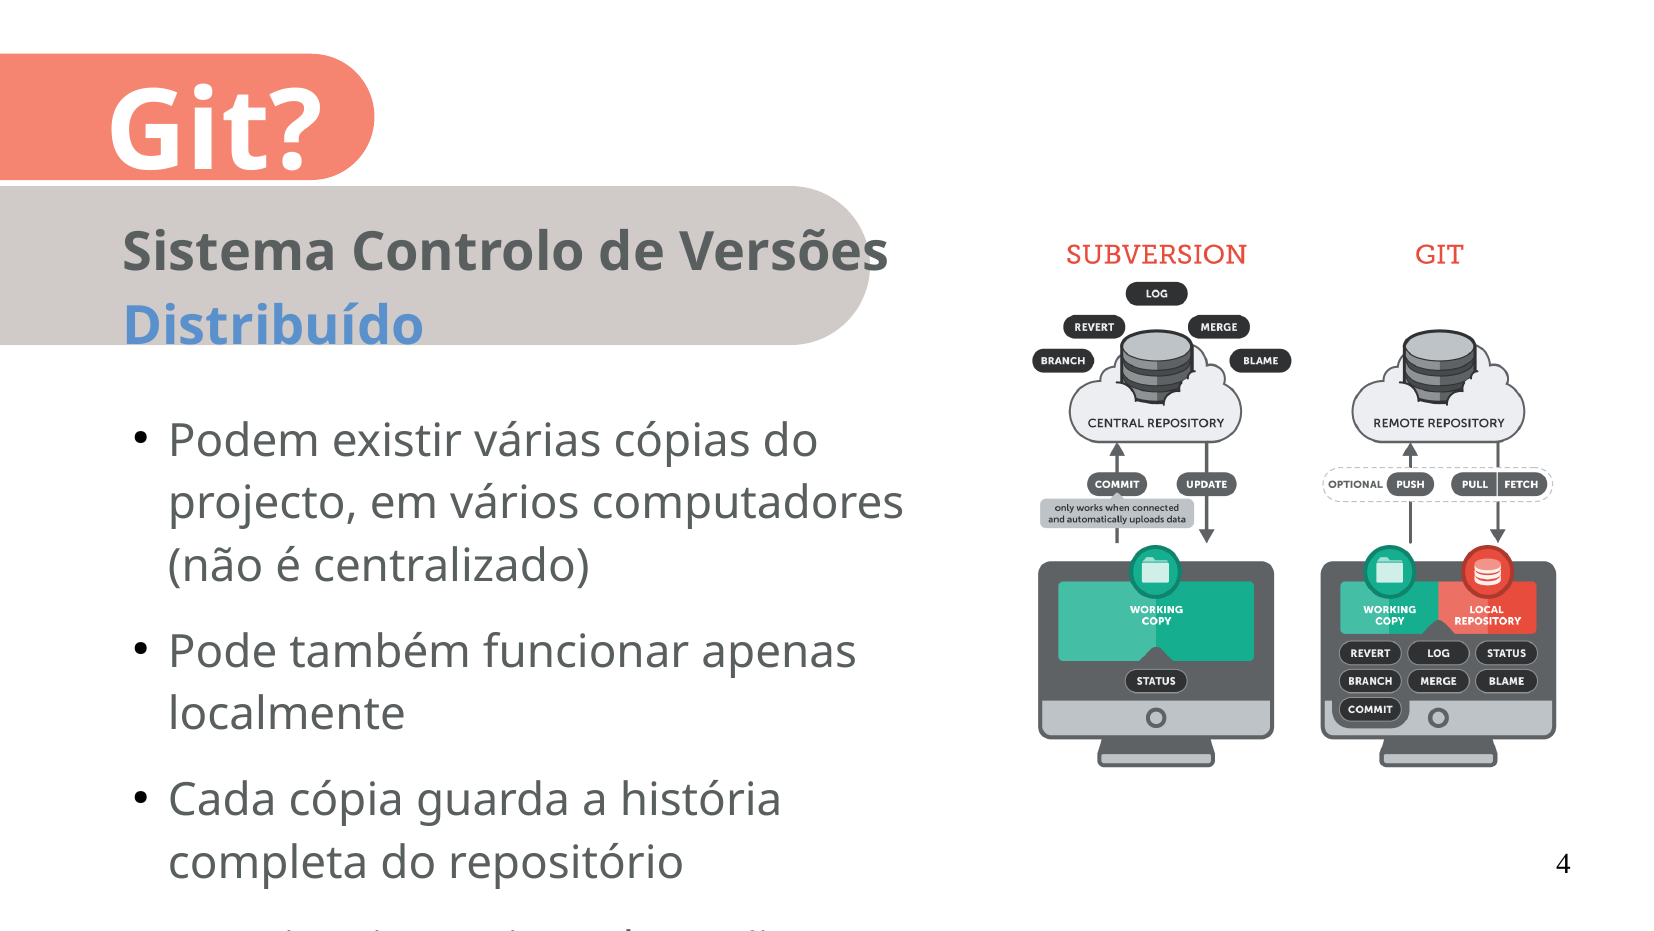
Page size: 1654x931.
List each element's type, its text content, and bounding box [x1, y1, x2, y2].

text_box [451, 186, 841, 204]
picture [1031, 240, 1557, 768]
title Git? [105, 48, 451, 204]
text_box Podem existir várias cópias do projecto, em vários computadores (não é centralizado) Pode também funcionar apenas localmente Cada cópia guarda a história completa do repositório Permite sincronizar alterações entre nós [117, 399, 991, 852]
text_box [0, 186, 107, 346]
text_box [0, 53, 105, 181]
text_box Sistema Controlo de Versões Distribuído [107, 204, 961, 408]
